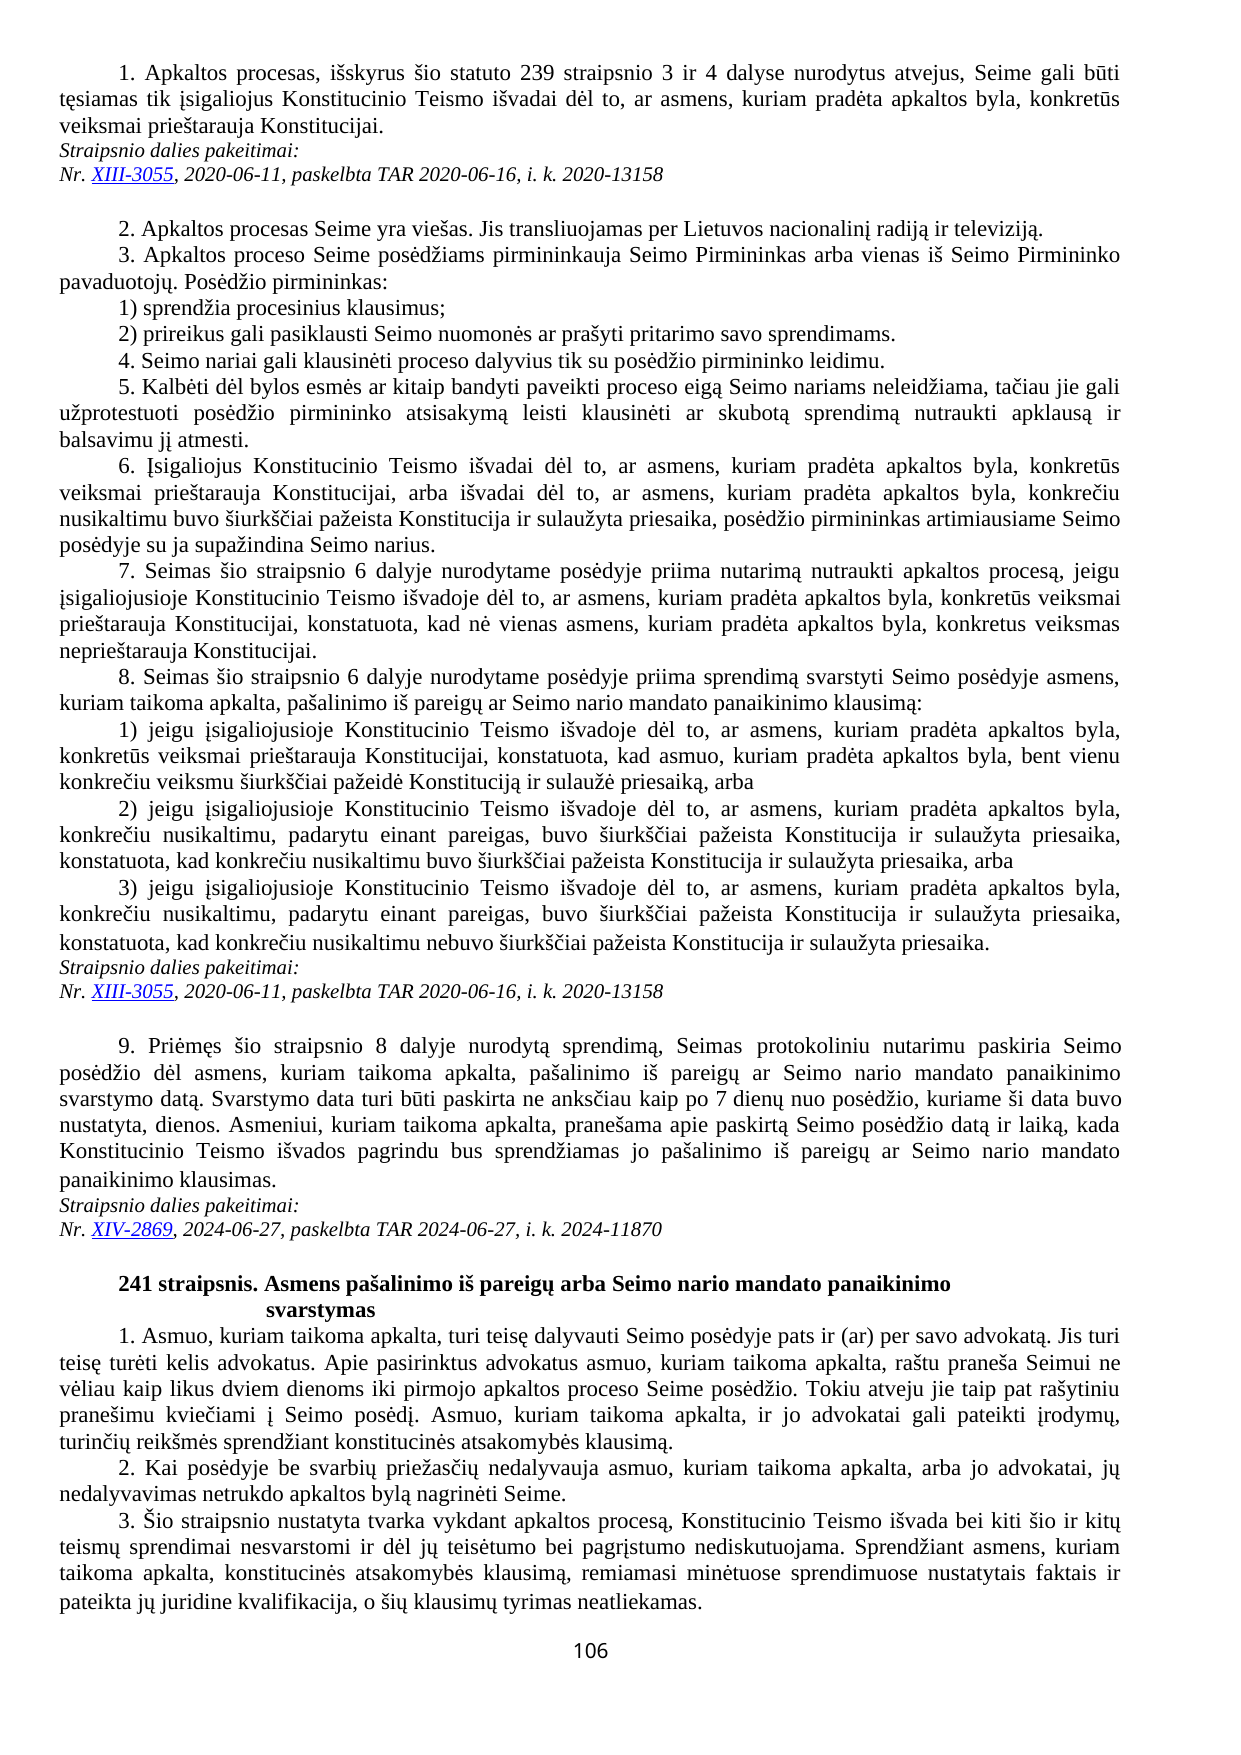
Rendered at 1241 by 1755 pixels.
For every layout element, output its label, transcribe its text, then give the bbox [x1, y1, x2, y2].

text 2. Apkaltos procesas Seime yra viešas. Jis transliuojamas per Lietuvos nacionalinį radiją ir televiziją. [59, 215, 1122, 241]
text 2. Kai posėdyje be svarbių priežasčių nedalyvauja asmuo, kuriam taikoma apkalta, arba jo advokatai, jų nedalyvavimas netrukdo apkaltos bylą nagrinėti Seime. [59, 1454, 1122, 1507]
text Nr. XIII-3055, 2020-06-11, paskelbta TAR 2020-06-16, i. k. 2020-13158 [59, 979, 1122, 1003]
text Nr. XIV-2869, 2024-06-27, paskelbta TAR 2024-06-27, i. k. 2024-11870 [59, 1217, 1122, 1241]
text Straipsnio dalies pakeitimai: [59, 955, 1122, 979]
text 3) jeigu įsigaliojusioje Konstitucinio Teismo išvadoje dėl to, ar asmens, kuriam pradėta apkaltos byla, konkrečiu nusikaltimu, padarytu einant pareigas, buvo šiurkščiai pažeista Konstitucija ir sulaužyta priesaika, konstatuota, kad konkrečiu nusikaltimu nebuvo šiurkščiai pažeista Konstitucija ir sulaužyta priesaika. [59, 874, 1122, 955]
text 8. Seimas šio straipsnio 6 dalyje nurodytame posėdyje priima sprendimą svarstyti Seimo posėdyje asmens, kuriam taikoma apkalta, pašalinimo iš pareigų ar Seimo nario mandato panaikinimo klausimą: [59, 663, 1122, 716]
text 3. Apkaltos proceso Seime posėdžiams pirmininkauja Seimo Pirmininkas arba vienas iš Seimo Pirmininko pavaduotojų. Posėdžio pirmininkas: [59, 241, 1122, 294]
text 5. Kalbėti dėl bylos esmės ar kitaip bandyti paveikti proceso eigą Seimo nariams neleidžiama, tačiau jie gali užprotestuoti posėdžio pirmininko atsisakymą leisti klausinėti ar skubotą sprendimą nutraukti apklausą ir balsavimu jį atmesti. [59, 373, 1122, 452]
text Straipsnio dalies pakeitimai: [59, 138, 1122, 162]
text 6. Įsigaliojus Konstitucinio Teismo išvadai dėl to, ar asmens, kuriam pradėta apkaltos byla, konkretūs veiksmai prieštarauja Konstitucijai, arba išvadai dėl to, ar asmens, kuriam pradėta apkaltos byla, konkrečiu nusikaltimu buvo šiurkščiai pažeista Konstitucija ir sulaužyta priesaika, posėdžio pirmininkas artimiausiame Seimo posėdyje su ja supažindina Seimo narius. [59, 452, 1122, 558]
text Nr. XIII-3055, 2020-06-11, paskelbta TAR 2020-06-16, i. k. 2020-13158 [59, 162, 1122, 186]
text 2) jeigu įsigaliojusioje Konstitucinio Teismo išvadoje dėl to, ar asmens, kuriam pradėta apkaltos byla, konkrečiu nusikaltimu, padarytu einant pareigas, buvo šiurkščiai pažeista Konstitucija ir sulaužyta priesaika, konstatuota, kad konkrečiu nusikaltimu buvo šiurkščiai pažeista Konstitucija ir sulaužyta priesaika, arba [59, 795, 1122, 874]
text 1. Apkaltos procesas, išskyrus šio statuto 239 straipsnio 3 ir 4 dalyse nurodytus atvejus, Seime gali būti tęsiamas tik įsigaliojus Konstitucinio Teismo išvadai dėl to, ar asmens, kuriam pradėta apkaltos byla, konkretūs veiksmai prieštarauja Konstitucijai. [59, 59, 1122, 138]
text 7. Seimas šio straipsnio 6 dalyje nurodytame posėdyje priima nutarimą nutraukti apkaltos procesą, jeigu įsigaliojusioje Konstitucinio Teismo išvadoje dėl to, ar asmens, kuriam pradėta apkaltos byla, konkretūs veiksmai prieštarauja Konstitucijai, konstatuota, kad nė vienas asmens, kuriam pradėta apkaltos byla, konkretus veiksmas neprieštarauja Konstitucijai. [59, 558, 1122, 663]
text 1. Asmuo, kuriam taikoma apkalta, turi teisę dalyvauti Seimo posėdyje pats ir (ar) per savo advokatą. Jis turi teisę turėti kelis advokatus. Apie pasirinktus advokatus asmuo, kuriam taikoma apkalta, raštu praneša Seimui ne vėliau kaip likus dviem dienoms iki pirmojo apkaltos proceso Seime posėdžio. Tokiu atveju jie taip pat rašytiniu pranešimu kviečiami į Seimo posėdį. Asmuo, kuriam taikoma apkalta, ir jo advokatai gali pateikti įrodymų, turinčių reikšmės sprendžiant konstitucinės atsakomybės klausimą. [59, 1322, 1122, 1454]
text 241 straipsnis. Asmens pašalinimo iš pareigų arba Seimo nario mandato panaikinimo [59, 1269, 1122, 1296]
text 1) jeigu įsigaliojusioje Konstitucinio Teismo išvadoje dėl to, ar asmens, kuriam pradėta apkaltos byla, konkretūs veiksmai prieštarauja Konstitucijai, konstatuota, kad asmuo, kuriam pradėta apkaltos byla, bent vienu konkrečiu veiksmu šiurkščiai pažeidė Konstituciją ir sulaužė priesaiką, arba [59, 716, 1122, 795]
text Straipsnio dalies pakeitimai: [59, 1193, 1122, 1217]
text svarstymas [59, 1296, 1122, 1322]
text 4. Seimo nariai gali klausinėti proceso dalyvius tik su posėdžio pirmininko leidimu. [59, 347, 1122, 373]
text 3. Šio straipsnio nustatyta tvarka vykdant apkaltos procesą, Konstitucinio Teismo išvada bei kiti šio ir kitų teismų sprendimai nesvarstomi ir dėl jų teisėtumo bei pagrįstumo nediskutuojama. Sprendžiant asmens, kuriam taikoma apkalta, konstitucinės atsakomybės klausimą, remiamasi minėtuose sprendimuose nustatytais faktais ir pateikta jų juridine kvalifikacija, o šių klausimų tyrimas neatliekamas. [59, 1507, 1122, 1614]
text 2) prireikus gali pasiklausti Seimo nuomonės ar prašyti pritarimo savo sprendimams. [59, 320, 1122, 347]
text 1) sprendžia procesinius klausimus; [59, 294, 1122, 320]
text 9. Priėmęs šio straipsnio 8 dalyje nurodytą sprendimą, Seimas protokoliniu nutarimu paskiria Seimo posėdžio dėl asmens, kuriam taikoma apkalta, pašalinimo iš pareigų ar Seimo nario mandato panaikinimo svarstymo datą. Svarstymo data turi būti paskirta ne anksčiau kaip po 7 dienų nuo posėdžio, kuriame ši data buvo nustatyta, dienos. Asmeniui, kuriam taikoma apkalta, pranešama apie paskirtą Seimo posėdžio datą ir laiką, kada Konstitucinio Teismo išvados pagrindu bus sprendžiamas jo pašalinimo iš pareigų ar Seimo nario mandato panaikinimo klausimas. [59, 1032, 1122, 1193]
